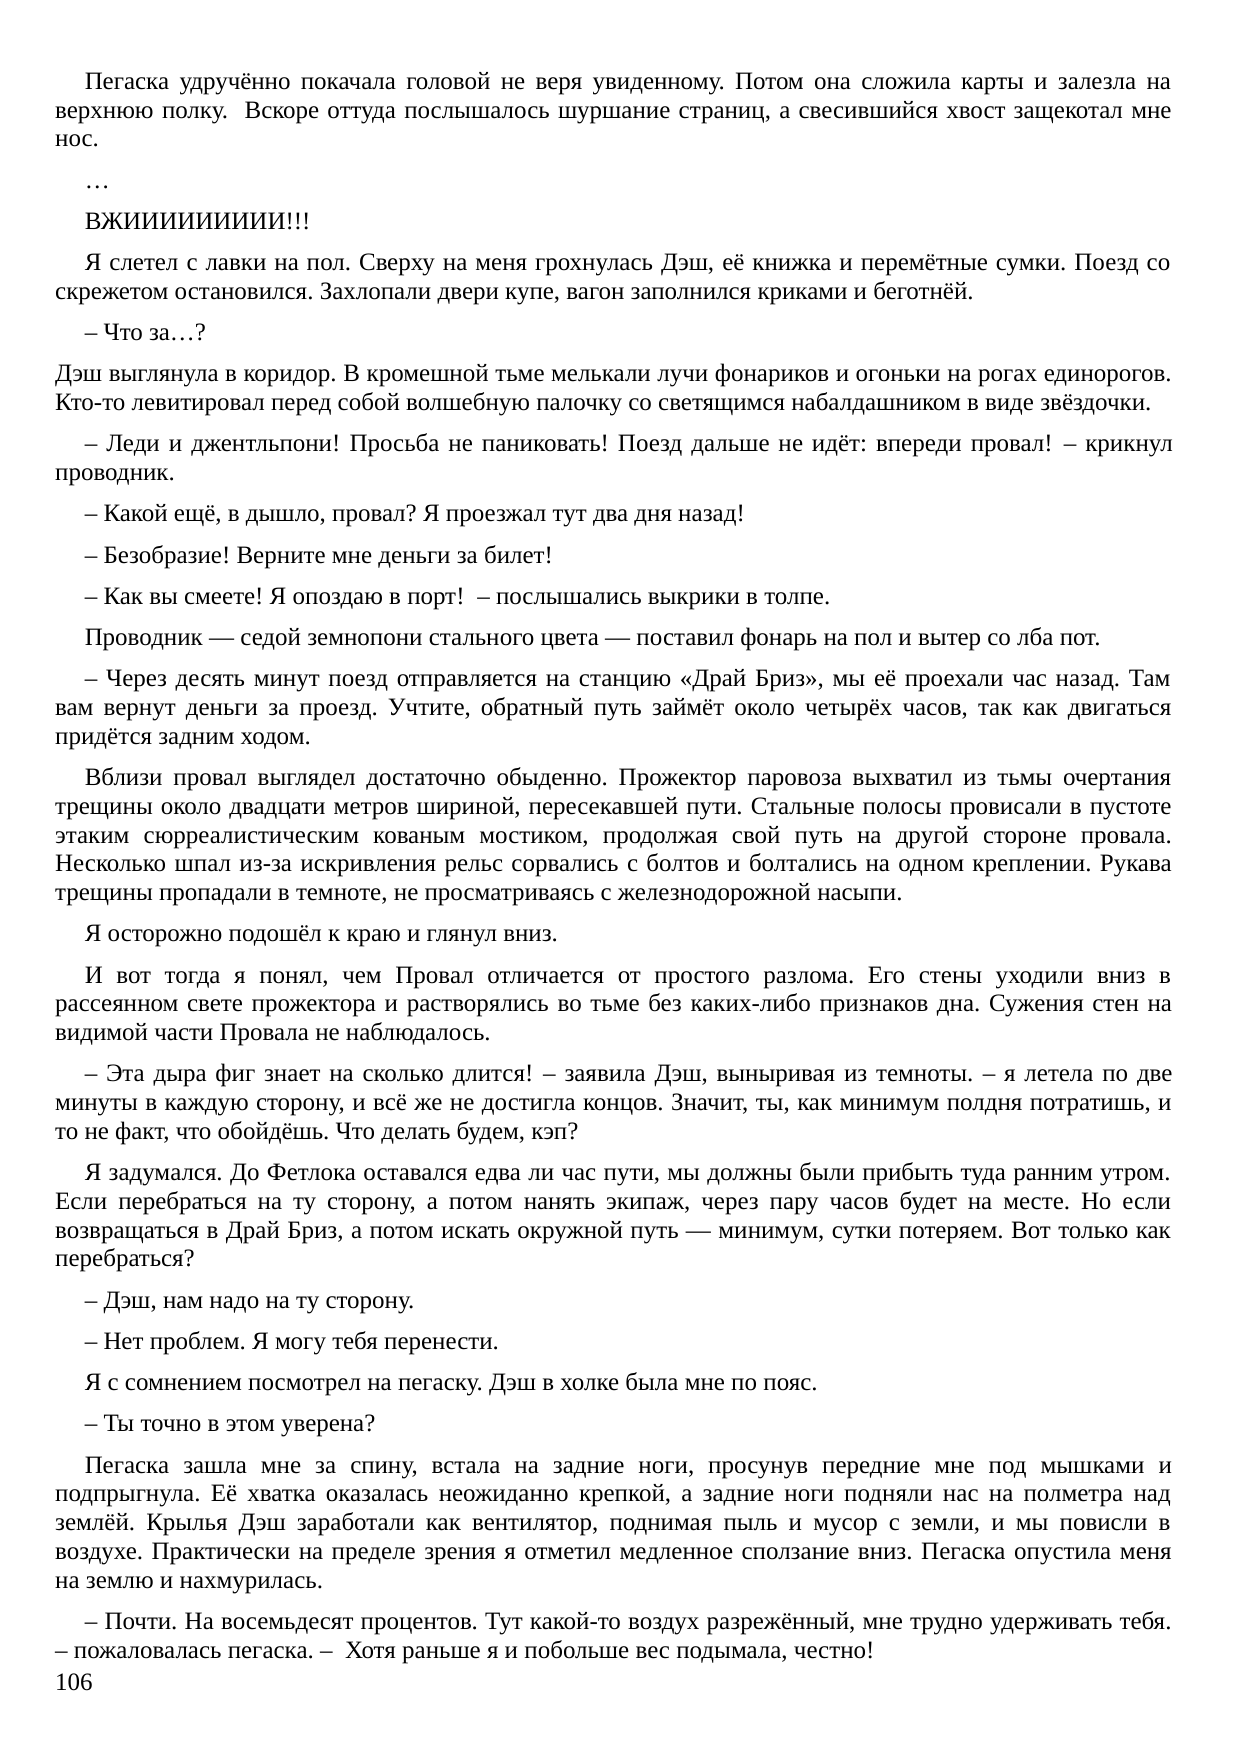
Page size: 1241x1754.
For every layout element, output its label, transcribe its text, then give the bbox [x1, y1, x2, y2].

text – Эта дыра фиг знает на сколько длится! – заявила Дэш, выныривая из темноты. – я летела по две минуты в каждую сторону, и всё же не достигла концов. Значит, ты, как минимум полдня потратишь, и то не факт, что обойдёшь. Что делать будем, кэп? [55, 1058, 1173, 1145]
text Пегаска зашла мне за спину, встала на задние ноги, просунув передние мне под мышками и подпрыгнула. Её хватка оказалась неожиданно крепкой, а задние ноги подняли нас на полметра над землёй. Крылья Дэш заработали как вентилятор, поднимая пыль и мусор с земли, и мы повисли в воздухе. Практически на пределе зрения я отметил медленное сползание вниз. Пегаска опустила меня на землю и нахмурилась. [55, 1450, 1173, 1593]
text Я осторожно подошёл к краю и глянул вниз. [55, 918, 1173, 947]
text – Что за…? [55, 317, 1173, 346]
text – Какой ещё, в дышло, провал? Я проезжал тут два дня назад! [55, 498, 1173, 527]
text – Как вы смеете! Я опоздаю в порт! – послышались выкрики в толпе. [55, 581, 1173, 610]
text ВЖИИИИИИИИИ!!! [55, 206, 1173, 235]
text Я с сомнением посмотрел на пегаску. Дэш в холке была мне по пояс. [55, 1367, 1173, 1396]
text – Почти. На восемьдесят процентов. Тут какой-то воздух разрежённый, мне трудно удерживать тебя. – пожаловалась пегаска. – Хотя раньше я и побольше вес подымала, честно! [55, 1606, 1173, 1663]
text – Дэш, нам надо на ту сторону. [55, 1285, 1173, 1313]
text – Нет проблем. Я могу тебя перенести. [55, 1326, 1173, 1355]
text – Леди и джентльпони! Просьба не паниковать! Поезд дальше не идёт: впереди провал! – крикнул проводник. [55, 428, 1173, 486]
text Я слетел с лавки на пол. Сверху на меня грохнулась Дэш, её книжка и перемётные сумки. Поезд со скрежетом остановился. Захлопали двери купе, вагон заполнился криками и беготнёй. [55, 247, 1173, 305]
text – Безобразие! Верните мне деньги за билет! [55, 540, 1173, 568]
text Вблизи провал выглядел достаточно обыденно. Прожектор паровоза выхватил из тьмы очертания трещины около двадцати метров шириной, пересекавшей пути. Стальные полосы провисали в пустоте этаким сюрреалистическим кованым мостиком, продолжая свой путь на другой стороне провала. Несколько шпал из-за искривления рельс сорвались с болтов и болтались на одном креплении. Рукава трещины пропадали в темноте, не просматриваясь с железнодорожной насыпи. [55, 762, 1173, 906]
text И вот тогда я понял, чем Провал отличается от простого разлома. Его стены уходили вниз в рассеянном свете прожектора и растворялись во тьме без каких-либо признаков дна. Сужения стен на видимой части Провала не наблюдалось. [55, 960, 1173, 1046]
text – Через десять минут поезд отправляется на станцию «Драй Бриз», мы её проехали час назад. Там вам вернут деньги за проезд. Учтите, обратный путь займёт около четырёх часов, так как двигаться придётся задним ходом. [55, 663, 1173, 750]
text Проводник — седой земнопони стального цвета — поставил фонарь на пол и вытер со лба пот. [55, 622, 1173, 651]
text Дэш выглянула в коридор. В кромешной тьме мелькали лучи фонариков и огоньки на рогах единорогов. Кто-то левитировал перед собой волшебную палочку со светящимся набалдашником в виде звёздочки. [55, 358, 1173, 416]
text – Ты точно в этом уверена? [55, 1408, 1173, 1437]
text Я задумался. До Фетлока оставался едва ли час пути, мы должны были прибыть туда ранним утром. Если перебраться на ту сторону, а потом нанять экипаж, через пару часов будет на месте. Но если возвращаться в Драй Бриз, а потом искать окружной путь — минимум, сутки потеряем. Вот только как перебраться? [55, 1157, 1173, 1272]
text … [55, 165, 1173, 193]
text Пегаска удручённо покачала головой не веря увиденному. Потом она сложила карты и залезла на верхнюю полку. Вскоре оттуда послышалось шуршание страниц, а свесившийся хвост защекотал мне нос. [55, 66, 1173, 152]
